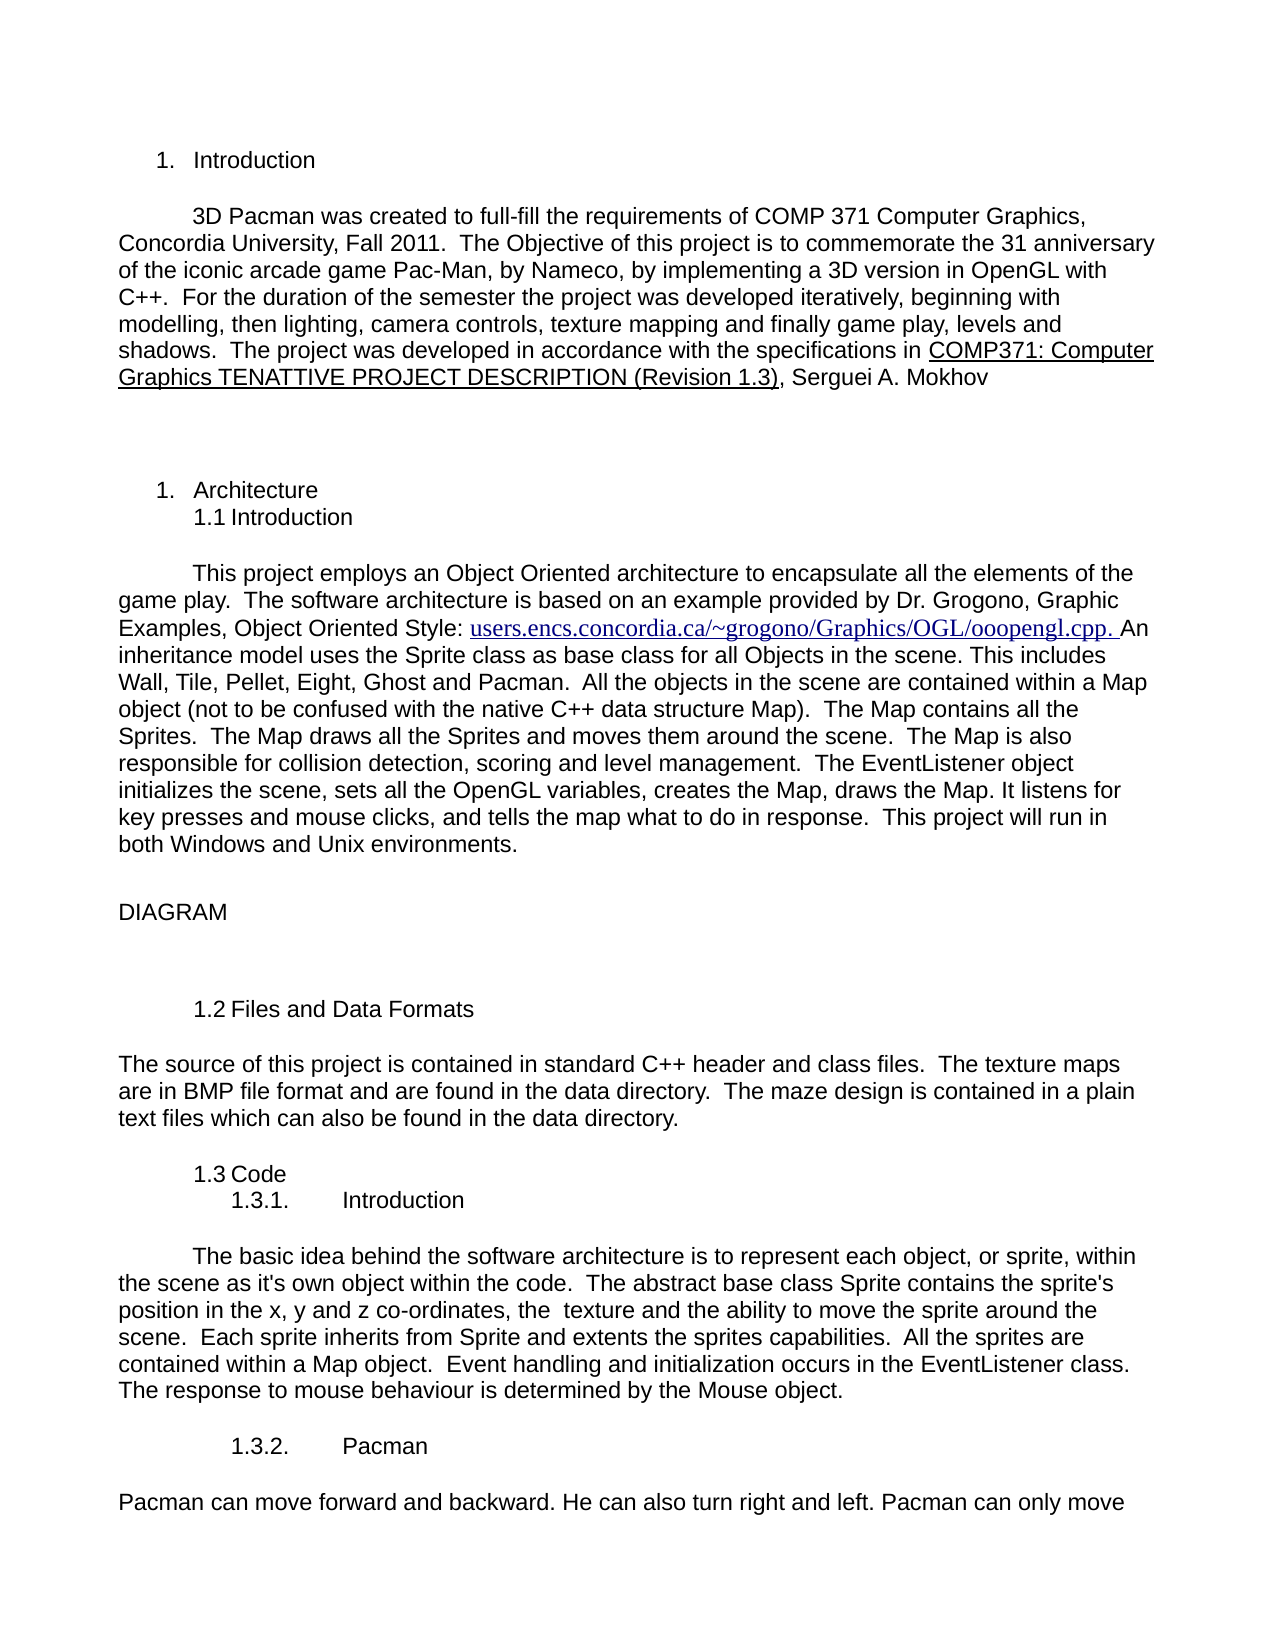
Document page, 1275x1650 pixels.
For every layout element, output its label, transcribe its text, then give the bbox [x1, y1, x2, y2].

text C++. For the duration of the semester the project was developed iteratively, beginning with modelling, then lighting, camera controls, texture mapping and finally game play, levels and shadows. The project was developed in accordance with the specifications in COMP371: Computer Graphics TENATTIVE PROJECT DESCRIPTION (Revision 1.3), Serguei A. Mokhov [118, 283, 1157, 391]
text 3D Pacman was created to full-fill the requirements of COMP 371 Computer Graphics, Concordia University, Fall 2011. The Objective of this project is to commemorate the 31 anniversary of the iconic arcade game Pac-Man, by Nameco, by implementing a 3D version in OpenGL with [118, 202, 1157, 283]
text DIAGRAM [118, 898, 1157, 925]
list Files and Data Formats [193, 995, 1157, 1022]
list Architecture [156, 477, 1157, 504]
list Code [193, 1160, 1157, 1187]
text The source of this project is contained in standard C++ header and class files. The texture maps are in BMP file format and are found in the data directory. The maze design is contained in a plain text files which can also be found in the data directory. [118, 1051, 1157, 1131]
list Introduction [231, 1187, 1157, 1214]
list Pacman [231, 1432, 1157, 1459]
text This project employs an Object Oriented architecture to encapsulate all the elements of the game play. The software architecture is based on an example provided by Dr. Grogono, Graphic Examples, Object Oriented Style: users.encs.concordia.ca/~grogono/Graphics/OGL/ooopengl.cpp. An inheritance model uses the Sprite class as base class for all Objects in the scene. This includes Wall, Tile, Pellet, Eight, Ghost and Pacman. All the objects in the scene are contained within a Map object (not to be confused with the native C++ data structure Map). The Map contains all the Sprites. The Map draws all the Sprites and moves them around the scene. The Map is also responsible for collision detection, scoring and level management. The EventListener object initializes the scene, sets all the OpenGL variables, creates the Map, draws the Map. It listens for key presses and mouse clicks, and tells the map what to do in response. This project will run in both Windows and Unix environments. [118, 559, 1157, 857]
list Introduction [193, 504, 1157, 531]
list Introduction [156, 147, 1157, 174]
text The basic idea behind the software architecture is to represent each object, or sprite, within the scene as it's own object within the code. The abstract base class Sprite contains the sprite's position in the x, y and z co-ordinates, the texture and the ability to move the sprite around the scene. Each sprite inherits from Sprite and extents the sprites capabilities. All the sprites are contained within a Map object. Event handling and initialization occurs in the EventListener class. The response to mouse behaviour is determined by the Mouse object. [118, 1242, 1157, 1404]
text Pacman can move forward and backward. He can also turn right and left. Pacman can only move [118, 1488, 1157, 1515]
